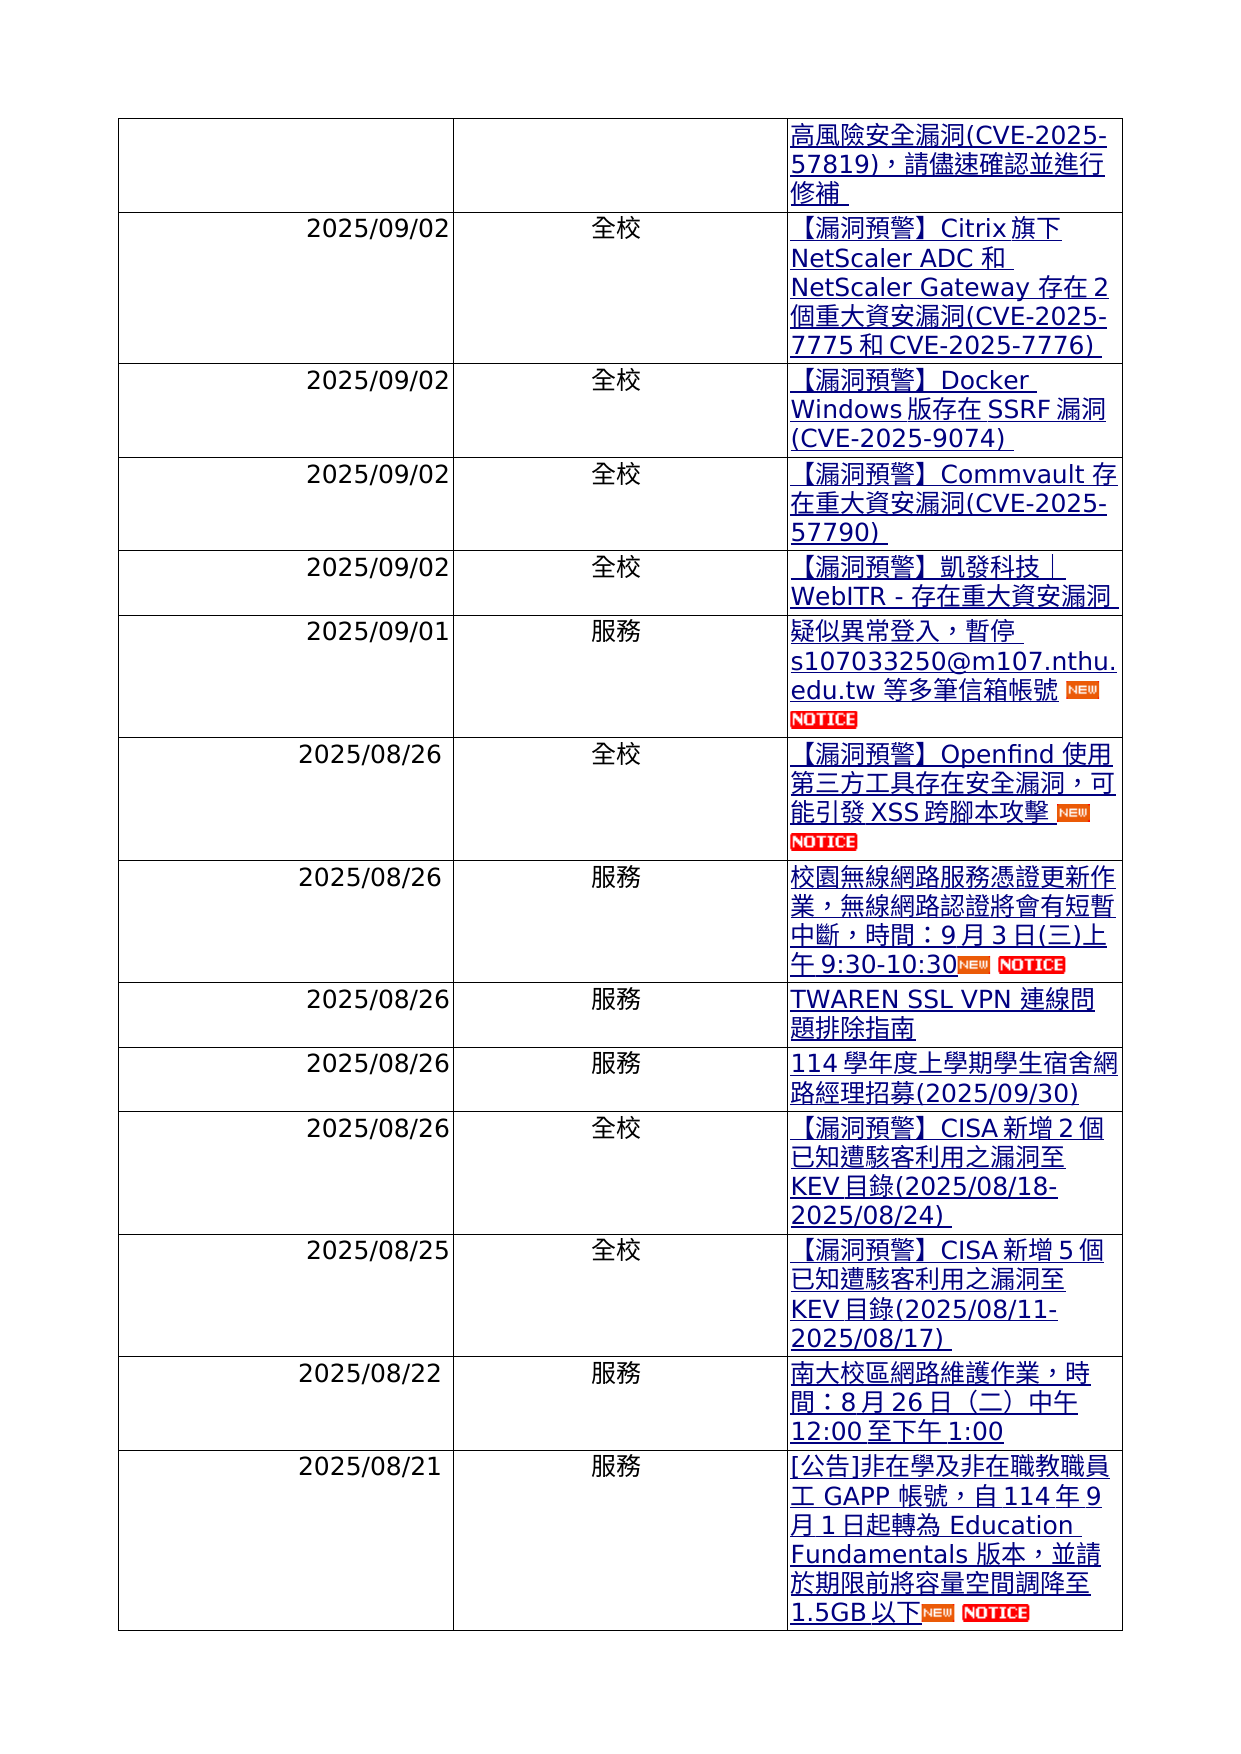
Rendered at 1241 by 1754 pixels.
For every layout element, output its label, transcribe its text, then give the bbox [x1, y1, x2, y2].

table_cell 全校 [454, 738, 787, 860]
table_cell 疑似異常登入，暫停 s107033250@m107.nthu.edu.tw 等多筆信箱帳號 [788, 616, 1122, 737]
table_cell 服務 [454, 983, 787, 1047]
table_cell 【漏洞預警】Citrix旗下NetScaler ADC 和 NetScaler Gateway 存在2個重大資安漏洞(CVE-2025-7775和CVE-2025-7776) [788, 213, 1122, 363]
table_cell 全校 [454, 1235, 787, 1356]
picture [957, 956, 991, 974]
picture [962, 1604, 1030, 1622]
picture [1057, 804, 1090, 822]
table_cell 全校 [454, 551, 787, 614]
table_cell 服務 [454, 1048, 787, 1111]
picture [790, 833, 858, 851]
table_cell 服務 [454, 1451, 787, 1630]
table_cell 全校 [454, 1112, 787, 1233]
table_cell 服務 [454, 861, 787, 982]
table_cell 【漏洞預警】凱發科技｜WebITR - 存在重大資安漏洞 [788, 551, 1122, 614]
table_cell 2025/08/26 [119, 861, 453, 982]
table_cell [454, 119, 787, 212]
table_cell [119, 119, 453, 212]
table_cell 2025/08/26 [119, 738, 453, 860]
table_cell 全校 [454, 213, 787, 363]
table_cell 【漏洞預警】CISA新增5個已知遭駭客利用之漏洞至KEV目錄(2025/08/11-2025/08/17) [788, 1235, 1122, 1356]
table_cell 【漏洞預警】Docker Windows版存在SSRF漏洞(CVE-2025-9074) [788, 364, 1122, 457]
table_cell 2025/08/26 [119, 1112, 453, 1233]
table_cell 2025/09/02 [119, 551, 453, 614]
table_cell 2025/09/02 [119, 364, 453, 457]
table_cell 2025/08/26 [119, 1048, 453, 1111]
table_cell 【漏洞預警】CISA新增2個已知遭駭客利用之漏洞至KEV目錄(2025/08/18-2025/08/24) [788, 1112, 1122, 1233]
table_cell 服務 [454, 1357, 787, 1449]
picture [998, 956, 1066, 974]
table_cell 校園無線網路服務憑證更新作業，無線網路認證將會有短暫中斷，時間：9月3日(三)上午9:30-10:30 [788, 861, 1122, 982]
table_cell 2025/09/02 [119, 458, 453, 550]
table_cell 【漏洞預警】Commvault 存在重大資安漏洞(CVE-2025-57790) [788, 458, 1122, 550]
picture [921, 1604, 955, 1622]
table_cell 全校 [454, 458, 787, 550]
table_cell 服務 [454, 616, 787, 737]
table_cell 高風險安全漏洞(CVE-2025-57819)，請儘速確認並進行修補 [788, 119, 1122, 212]
table_cell 全校 [454, 364, 787, 457]
table_cell 114學年度上學期學生宿舍網路經理招募(2025/09/30) [788, 1048, 1122, 1111]
table_cell [公告]非在學及非在職教職員工 GAPP 帳號，自114年9月1日起轉為 Education Fundamentals 版本，並請於期限前將容量空間調降至1.5GB以下 [788, 1451, 1122, 1630]
table_cell 2025/08/21 [119, 1451, 453, 1630]
table_cell TWAREN SSL VPN 連線問題排除指南 [788, 983, 1122, 1047]
table_cell 【漏洞預警】Openfind 使用第三方工具存在安全漏洞，可能引發XSS跨腳本攻擊 [788, 738, 1122, 860]
table_cell 2025/09/01 [119, 616, 453, 737]
table_cell 2025/08/25 [119, 1235, 453, 1356]
table_cell 2025/09/02 [119, 213, 453, 363]
table_cell 2025/08/22 [119, 1357, 453, 1449]
picture [1066, 681, 1100, 699]
table_cell 2025/08/26 [119, 983, 453, 1047]
table_cell 南大校區網路維護作業，時間：8月26日（二）中午12:00至下午1:00 [788, 1357, 1122, 1449]
picture [790, 711, 858, 729]
